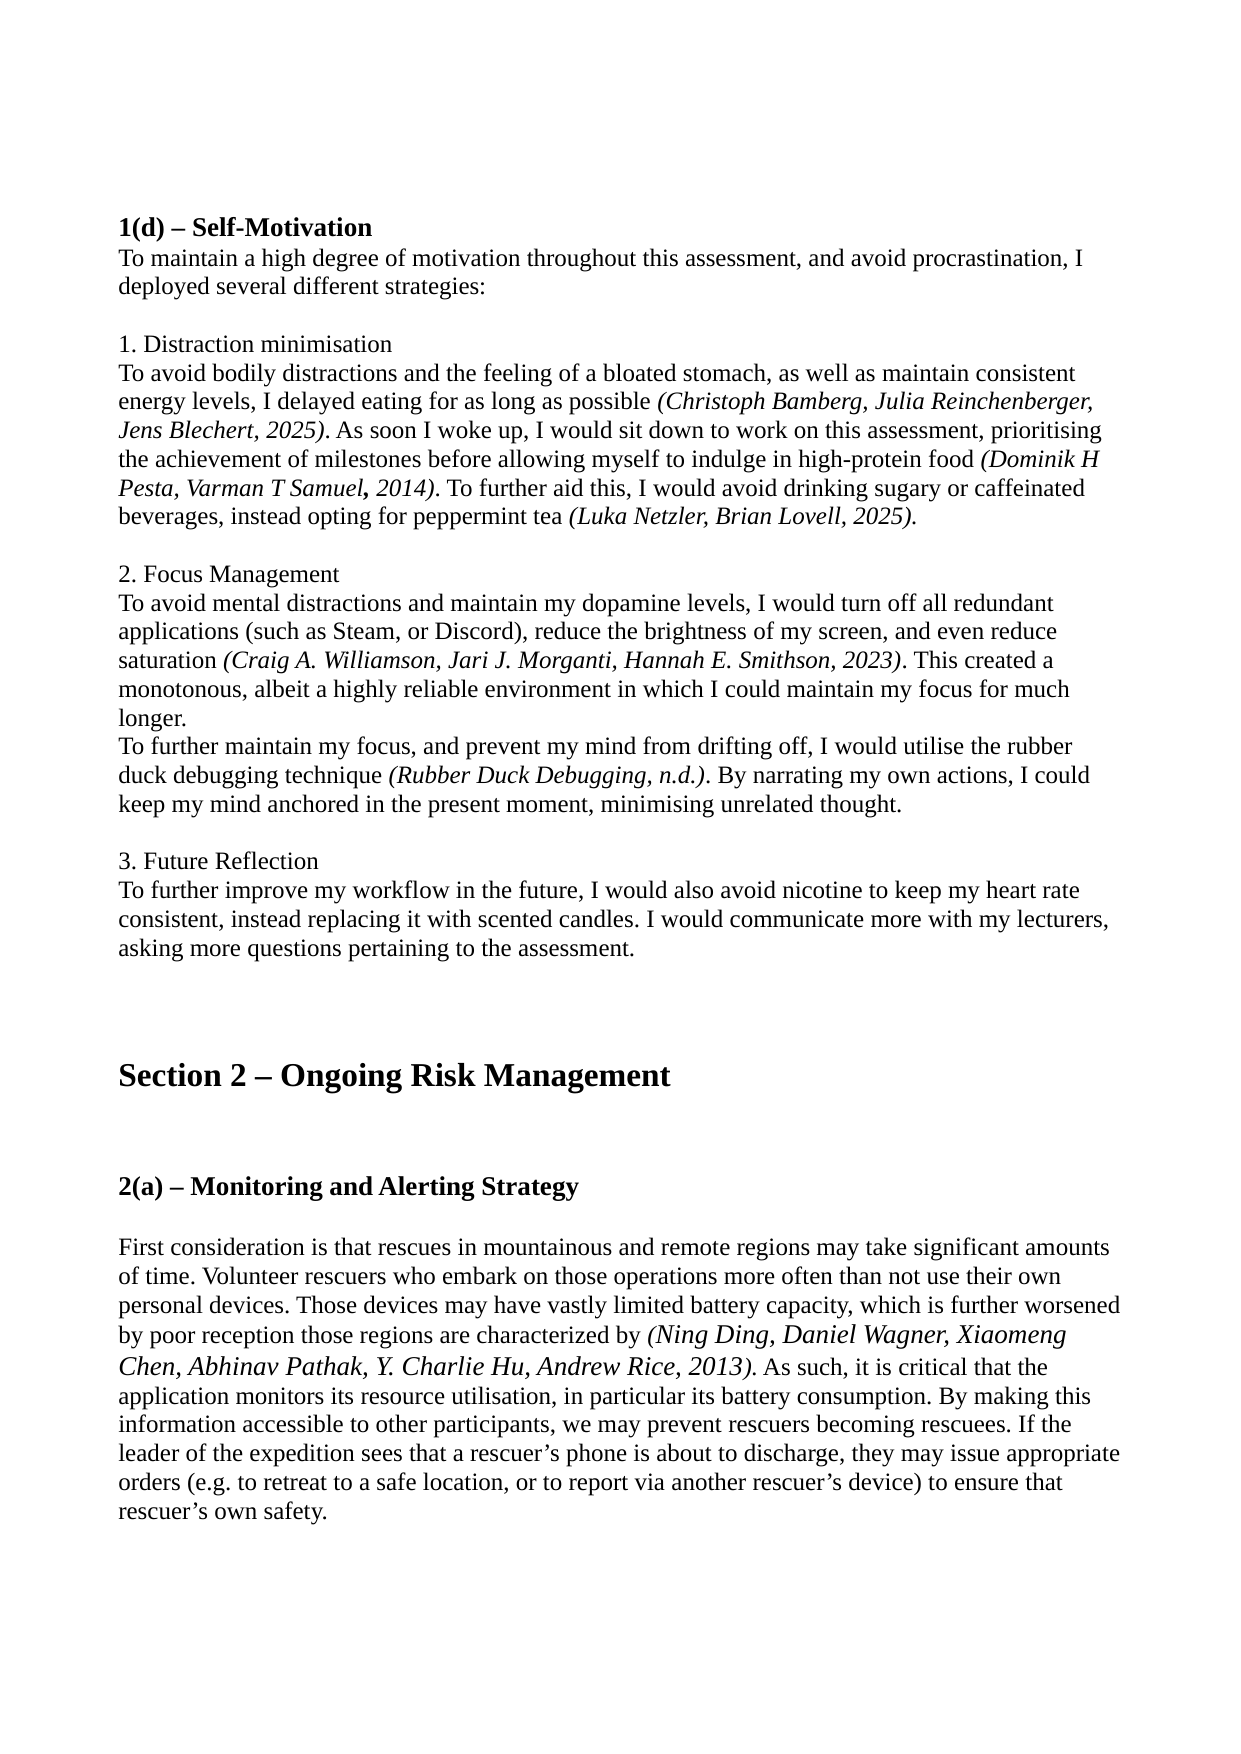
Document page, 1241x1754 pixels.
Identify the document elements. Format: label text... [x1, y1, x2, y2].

text To avoid mental distractions and maintain my dopamine levels, I would turn off all redundant applications (such as Steam, or Discord), reduce the brightness of my screen, and even reduce saturation (Craig A. Williamson, Jari J. Morganti, Hannah E. Smithson, 2023). This created a monotonous, albeit a highly reliable environment in which I could maintain my focus for much longer. [118, 588, 1122, 731]
text To further improve my workflow in the future, I would also avoid nicotine to keep my heart rate consistent, instead replacing it with scented candles. I would communicate more with my lecturers, asking more questions pertaining to the assessment. [118, 875, 1122, 961]
text Section 2 – Ongoing Risk Management [118, 1055, 1122, 1093]
text 1. Distraction minimisation [118, 329, 1122, 358]
text To maintain a high degree of motivation throughout this assessment, and avoid procrastination, I deployed several different strategies: [118, 243, 1122, 300]
text 3. Future Reflection [118, 846, 1122, 875]
text To avoid bodily distractions and the feeling of a bloated stomach, as well as maintain consistent energy levels, I delayed eating for as long as possible (Christoph Bamberg, Julia Reinchenberger, Jens Blechert, 2025). As soon I woke up, I would sit down to work on this assessment, prioritising the achievement of milestones before allowing myself to indulge in high-protein food (Dominik H Pesta, Varman T Samuel, 2014). To further aid this, I would avoid drinking sugary or caffeinated beverages, instead opting for peppermint tea (Luka Netzler, Brian Lovell, 2025). [118, 358, 1122, 530]
text First consideration is that rescues in mountainous and remote regions may take significant amounts of time. Volunteer rescuers who embark on those operations more often than not use their own personal devices. Those devices may have vastly limited battery capacity, which is further worsened by poor reception those regions are characterized by (Ning Ding, Daniel Wagner, Xiaomeng Chen, Abhinav Pathak, Y. Charlie Hu, Andrew Rice, 2013). As such, it is critical that the application monitors its resource utilisation, in particular its battery consumption. By making this information accessible to other participants, we may prevent rescuers becoming rescuees. If the leader of the expedition sees that a rescuer’s phone is about to discharge, they may issue appropriate orders (e.g. to retreat to a safe location, or to report via another rescuer’s device) to ensure that rescuer’s own safety. [118, 1232, 1122, 1524]
text 2. Focus Management [118, 559, 1122, 588]
text 1(d) – Self-Motivation [118, 212, 1122, 243]
text To further maintain my focus, and prevent my mind from drifting off, I would utilise the rubber duck debugging technique (Rubber Duck Debugging, n.d.). By narrating my own actions, I could keep my mind anchored in the present moment, minimising unrelated thought. [118, 731, 1122, 818]
text 2(a) – Monitoring and Alerting Strategy [118, 1170, 1122, 1201]
